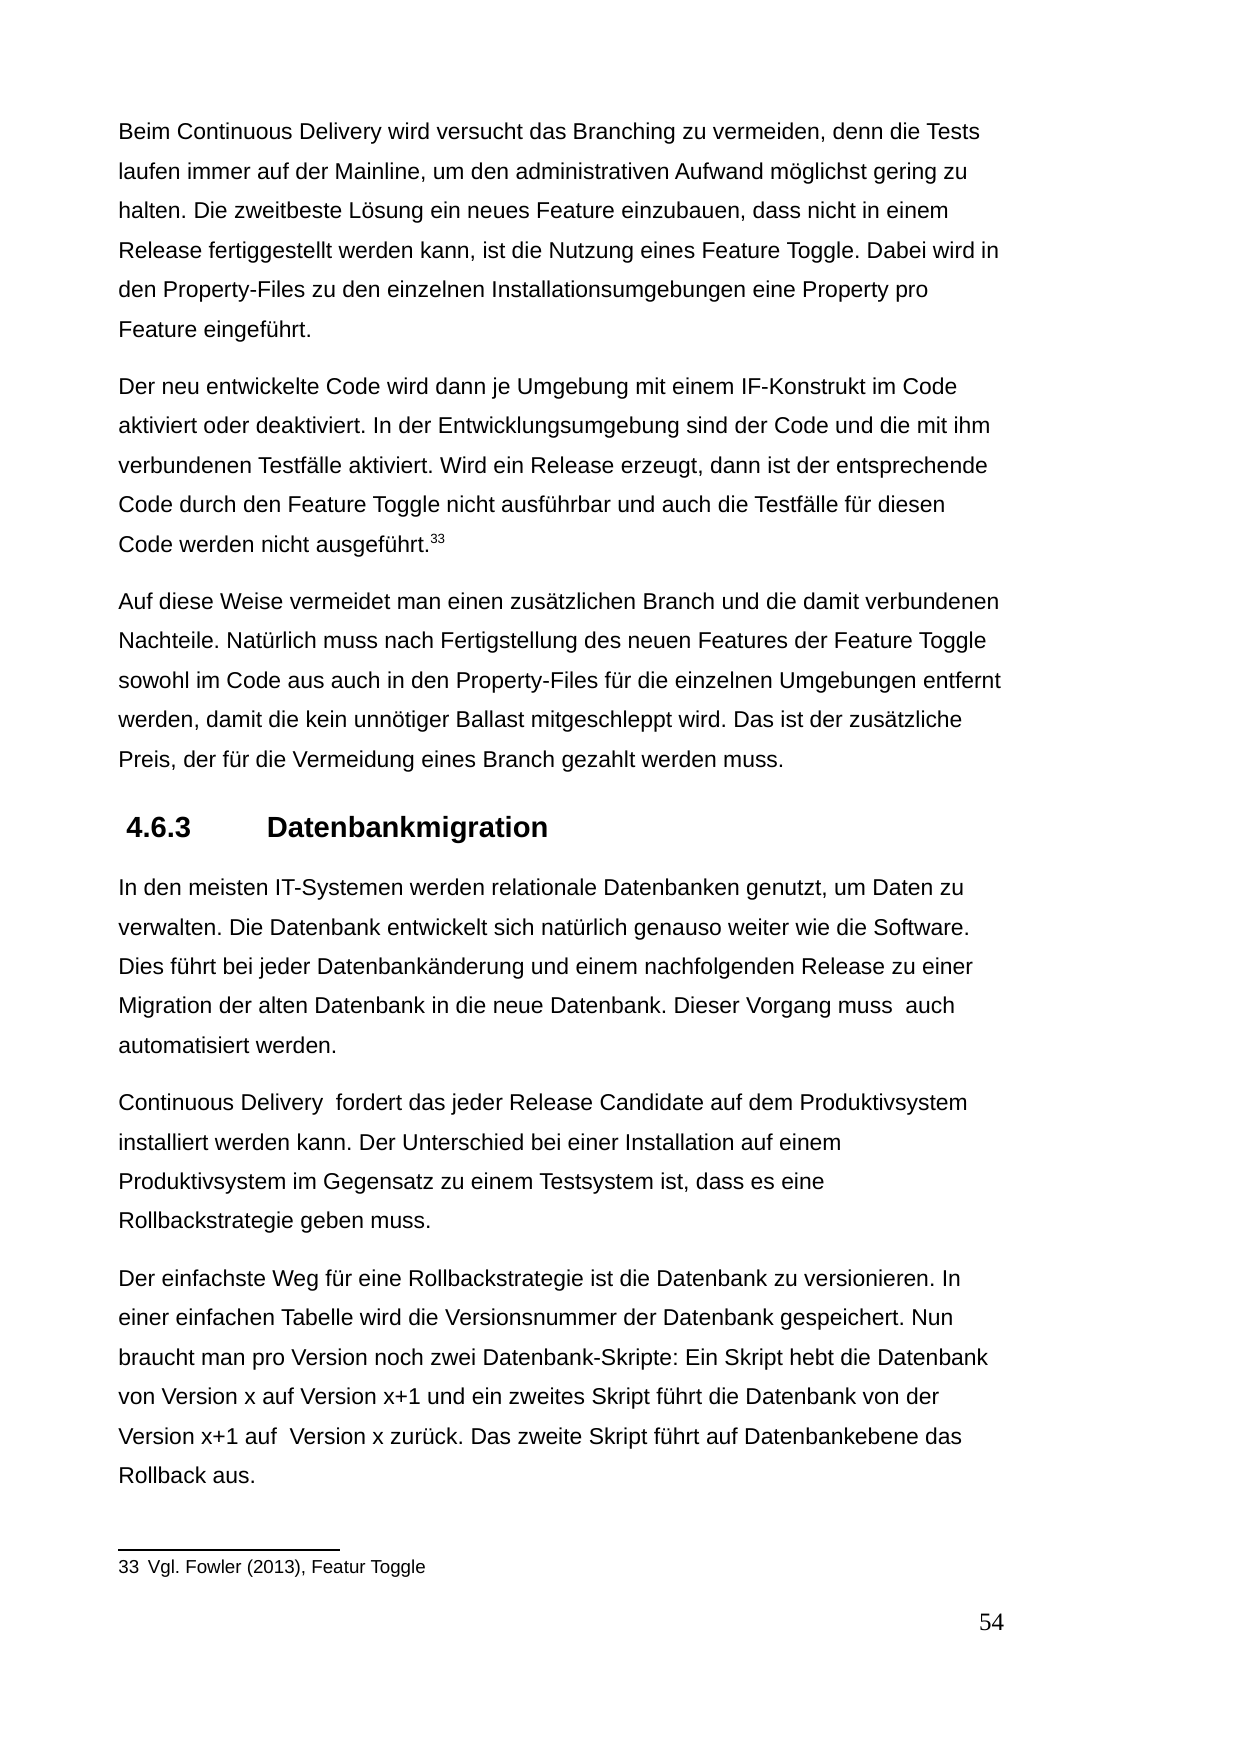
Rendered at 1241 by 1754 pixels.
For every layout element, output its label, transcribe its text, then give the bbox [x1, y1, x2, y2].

text In den meisten IT-Systemen werden relationale Datenbanken genutzt, um Daten zu verwalten. Die Datenbank entwickelt sich natürlich genauso weiter wie die Software. Dies führt bei jeder Datenbankänderung und einem nachfolgenden Release zu einer Migration der alten Datenbank in die neue Datenbank. Dieser Vorgang muss auch automatisiert werden. [118, 874, 1004, 1058]
text Der neu entwickelte Code wird dann je Umgebung mit einem IF-Konstrukt im Code aktiviert oder deaktiviert. In der Entwicklungsumgebung sind der Code und die mit ihm verbundenen Testfälle aktiviert. Wird ein Release erzeugt, dann ist der entsprechende Code durch den Feature Toggle nicht ausführbar und auch die Testfälle für diesen Code werden nicht ausgeführt. [118, 373, 1004, 557]
text Vgl. Fowler (2013), Featur Toggle [118, 1556, 1004, 1578]
text Beim Continuous Delivery wird versucht das Branching zu vermeiden, denn die Tests laufen immer auf der Mainline, um den administrativen Aufwand möglichst gering zu halten. Die zweitbeste Lösung ein neues Feature einzubauen, dass nicht in einem Release fertiggestellt werden kann, ist die Nutzung eines Feature Toggle. Dabei wird in den Property-Files zu den einzelnen Installationsumgebungen eine Property pro Feature eingeführt. [118, 118, 1004, 342]
text Der einfachste Weg für eine Rollbackstrategie ist die Datenbank zu versionieren. In einer einfachen Tabelle wird die Versionsnummer der Datenbank gespeichert. Nun braucht man pro Version noch zwei Datenbank-Skripte: Ein Skript hebt die Datenbank von Version x auf Version x+1 und ein zweites Skript führt die Datenbank von der Version x+1 auf Version x zurück. Das zweite Skript führt auf Datenbankebene das Rollback aus. [118, 1265, 1004, 1488]
subtitle Datenbankmigration [118, 810, 1004, 844]
text Continuous Delivery fordert das jeder Release Candidate auf dem Produktivsystem installiert werden kann. Der Unterschied bei einer Installation auf einem Produktivsystem im Gegensatz zu einem Testsystem ist, dass es eine Rollbackstrategie geben muss. [118, 1089, 1004, 1234]
text Auf diese Weise vermeidet man einen zusätzlichen Branch und die damit verbundenen Nachteile. Natürlich muss nach Fertigstellung des neuen Features der Feature Toggle sowohl im Code aus auch in den Property-Files für die einzelnen Umgebungen entfernt werden, damit die kein unnötiger Ballast mitgeschleppt wird. Das ist der zusätzliche Preis, der für die Vermeidung eines Branch gezahlt werden muss. [118, 588, 1004, 772]
